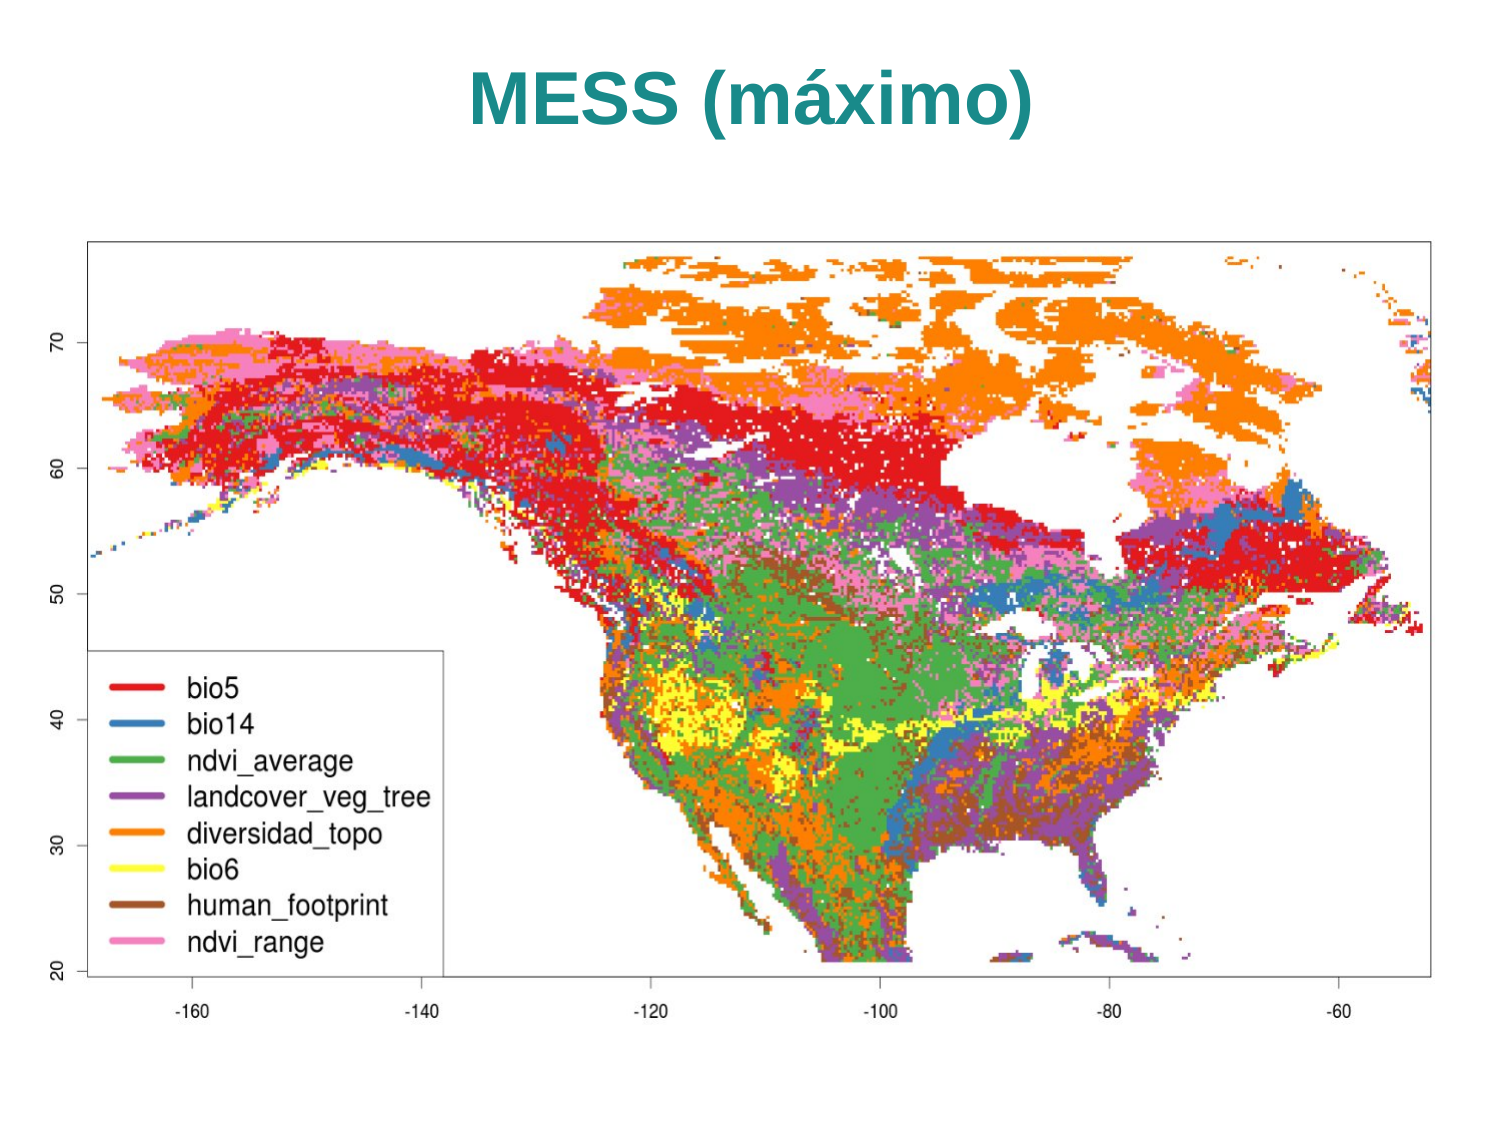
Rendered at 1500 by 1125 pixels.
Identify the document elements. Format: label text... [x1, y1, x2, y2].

title MESS (máximo) [114, 49, 1390, 149]
picture [26, 231, 1440, 1034]
